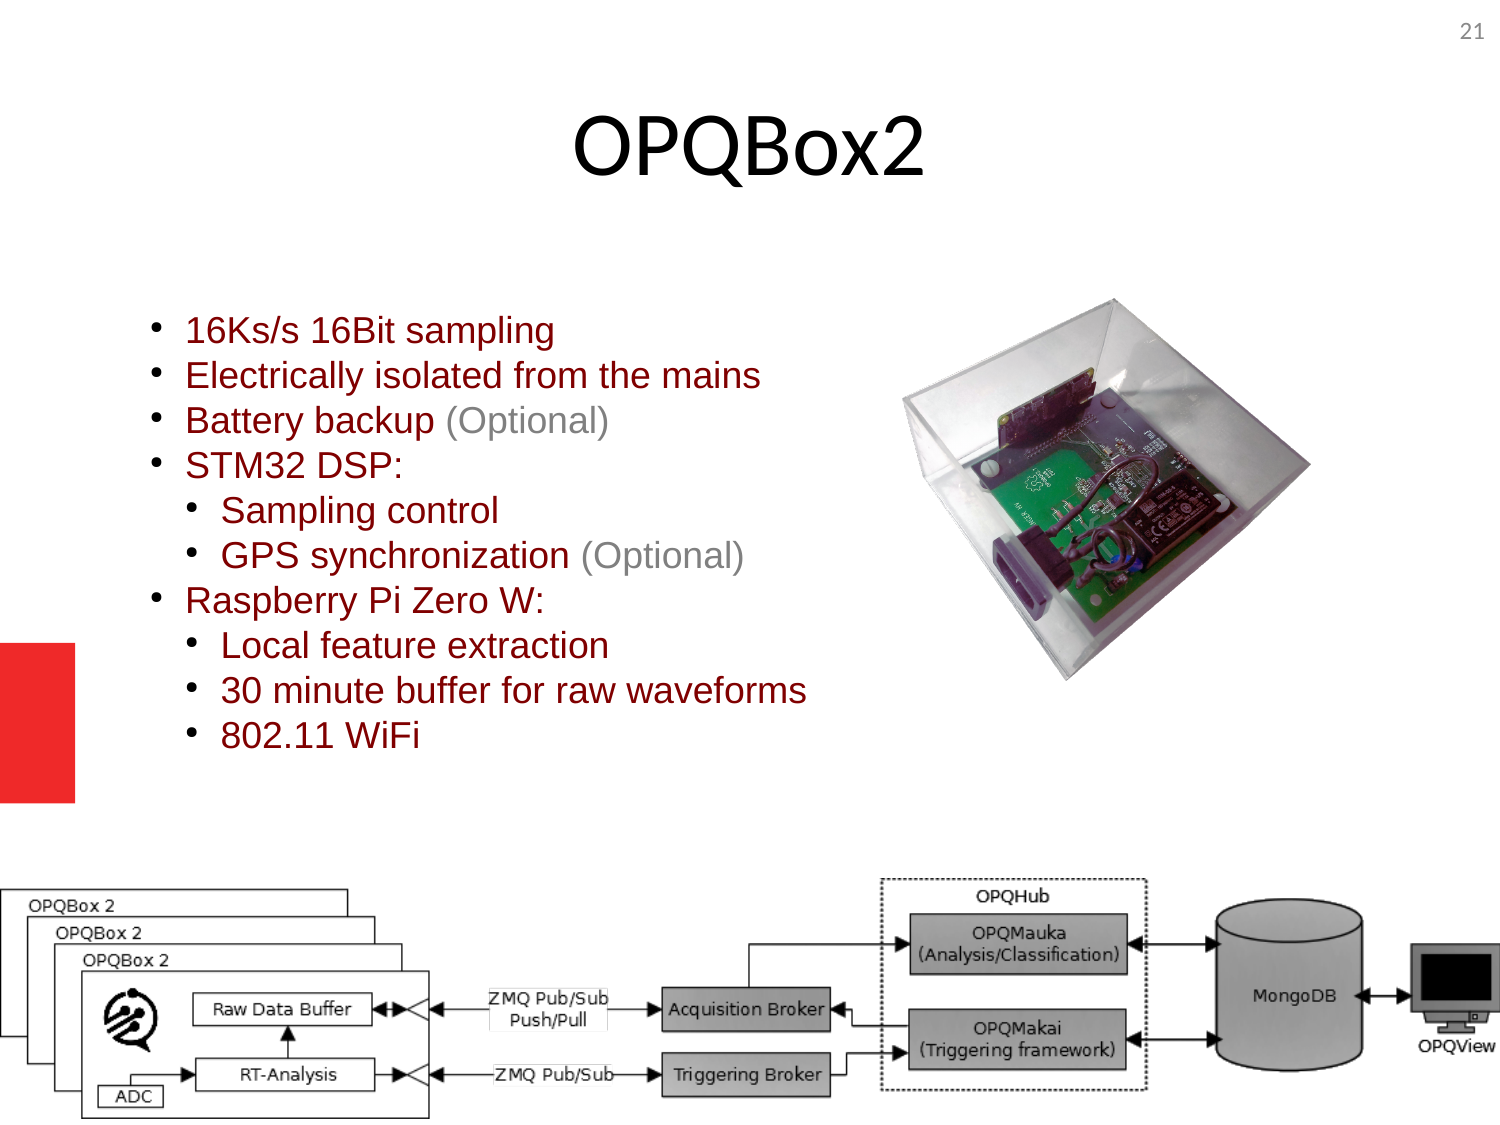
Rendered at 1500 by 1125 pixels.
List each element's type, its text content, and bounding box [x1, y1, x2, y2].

text_box 16Ks/s 16Bit sampling Electrically isolated from the mains Battery backup (Optional) STM32 DSP: Sampling control GPS synchronization (Optional) Raspberry Pi Zero W: Local feature extraction 30 minute buffer for raw waveforms 802.11 WiFi [135, 299, 856, 764]
picture [902, 298, 1311, 682]
text_box [1149, 0, 1500, 60]
picture [0, 878, 1500, 1119]
text_box OPQBox2 [75, 45, 1426, 233]
